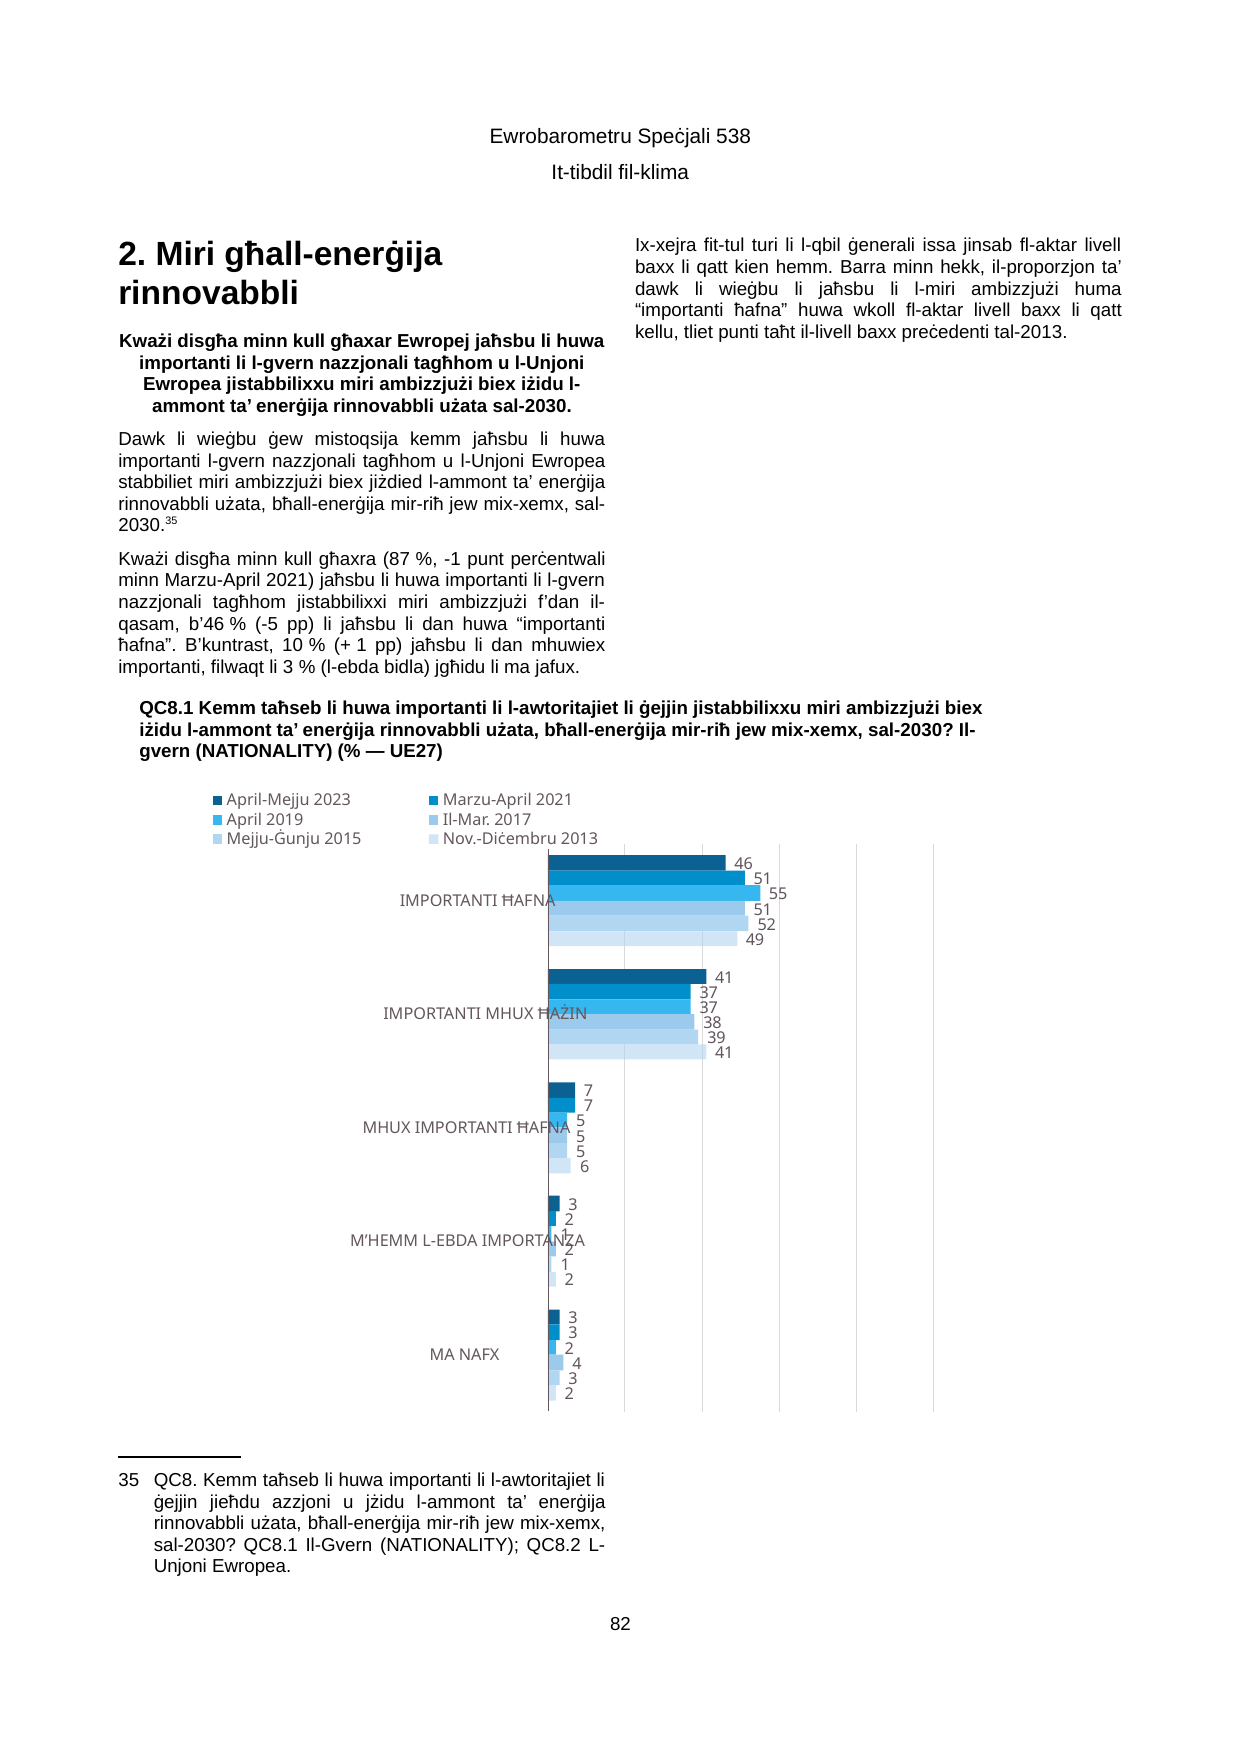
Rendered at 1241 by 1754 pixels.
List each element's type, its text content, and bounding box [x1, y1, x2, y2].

text Dawk li wieġbu ġew mistoqsija kemm jaħsbu li huwa importanti l-gvern nazzjonali tagħhom u l-Unjoni Ewropea stabbiliet miri ambizzjużi biex jiżdied l-ammont ta’ enerġija rinnovabbli użata, bħall-enerġija mir-riħ jew mix-xemx, sal-2030. [118, 428, 605, 536]
text Kważi disgħa minn kull għaxar Ewropej jaħsbu li huwa importanti li l-gvern nazzjonali tagħhom u l-Unjoni Ewropea jistabbilixxu miri ambizzjużi biex iżidu l-ammont ta’ enerġija rinnovabbli użata sal-2030. [118, 330, 605, 416]
subtitle 2. Miri għall-enerġija rinnovabbli [118, 234, 605, 311]
text Kważi disgħa minn kull għaxra (87 %, -1 punt perċentwali minn Marzu-April 2021) jaħsbu li huwa importanti li l-gvern nazzjonali tagħhom jistabbilixxi miri ambizzjużi f’dan il-qasam, b’46 % (-5 pp) li jaħsbu li dan huwa “importanti ħafna”. B’kuntrast, 10 % (+ 1 pp) jaħsbu li dan mhuwiex importanti, filwaqt li 3 % (l-ebda bidla) jgħidu li ma jafux. [118, 548, 605, 677]
text Ix-xejra fit-tul turi li l-qbil ġenerali issa jinsab fl-aktar livell baxx li qatt kien hemm. Barra minn hekk, il-proporzjon ta’ dawk li wieġbu li jaħsbu li l-miri ambizzjużi huma “importanti ħafna” huwa wkoll fl-aktar livell baxx li qatt kellu, tliet punti taħt il-livell baxx preċedenti tal-2013. [635, 234, 1122, 342]
text QC8. Kemm taħseb li huwa importanti li l-awtoritajiet li ġejjin jieħdu azzjoni u jżidu l-ammont ta’ enerġija rinnovabbli użata, bħall-enerġija mir-riħ jew mix-xemx, sal-2030? QC8.1 Il-Gvern (NATIONALITY); QC8.2 L-Unjoni Ewropea. [118, 1469, 605, 1577]
